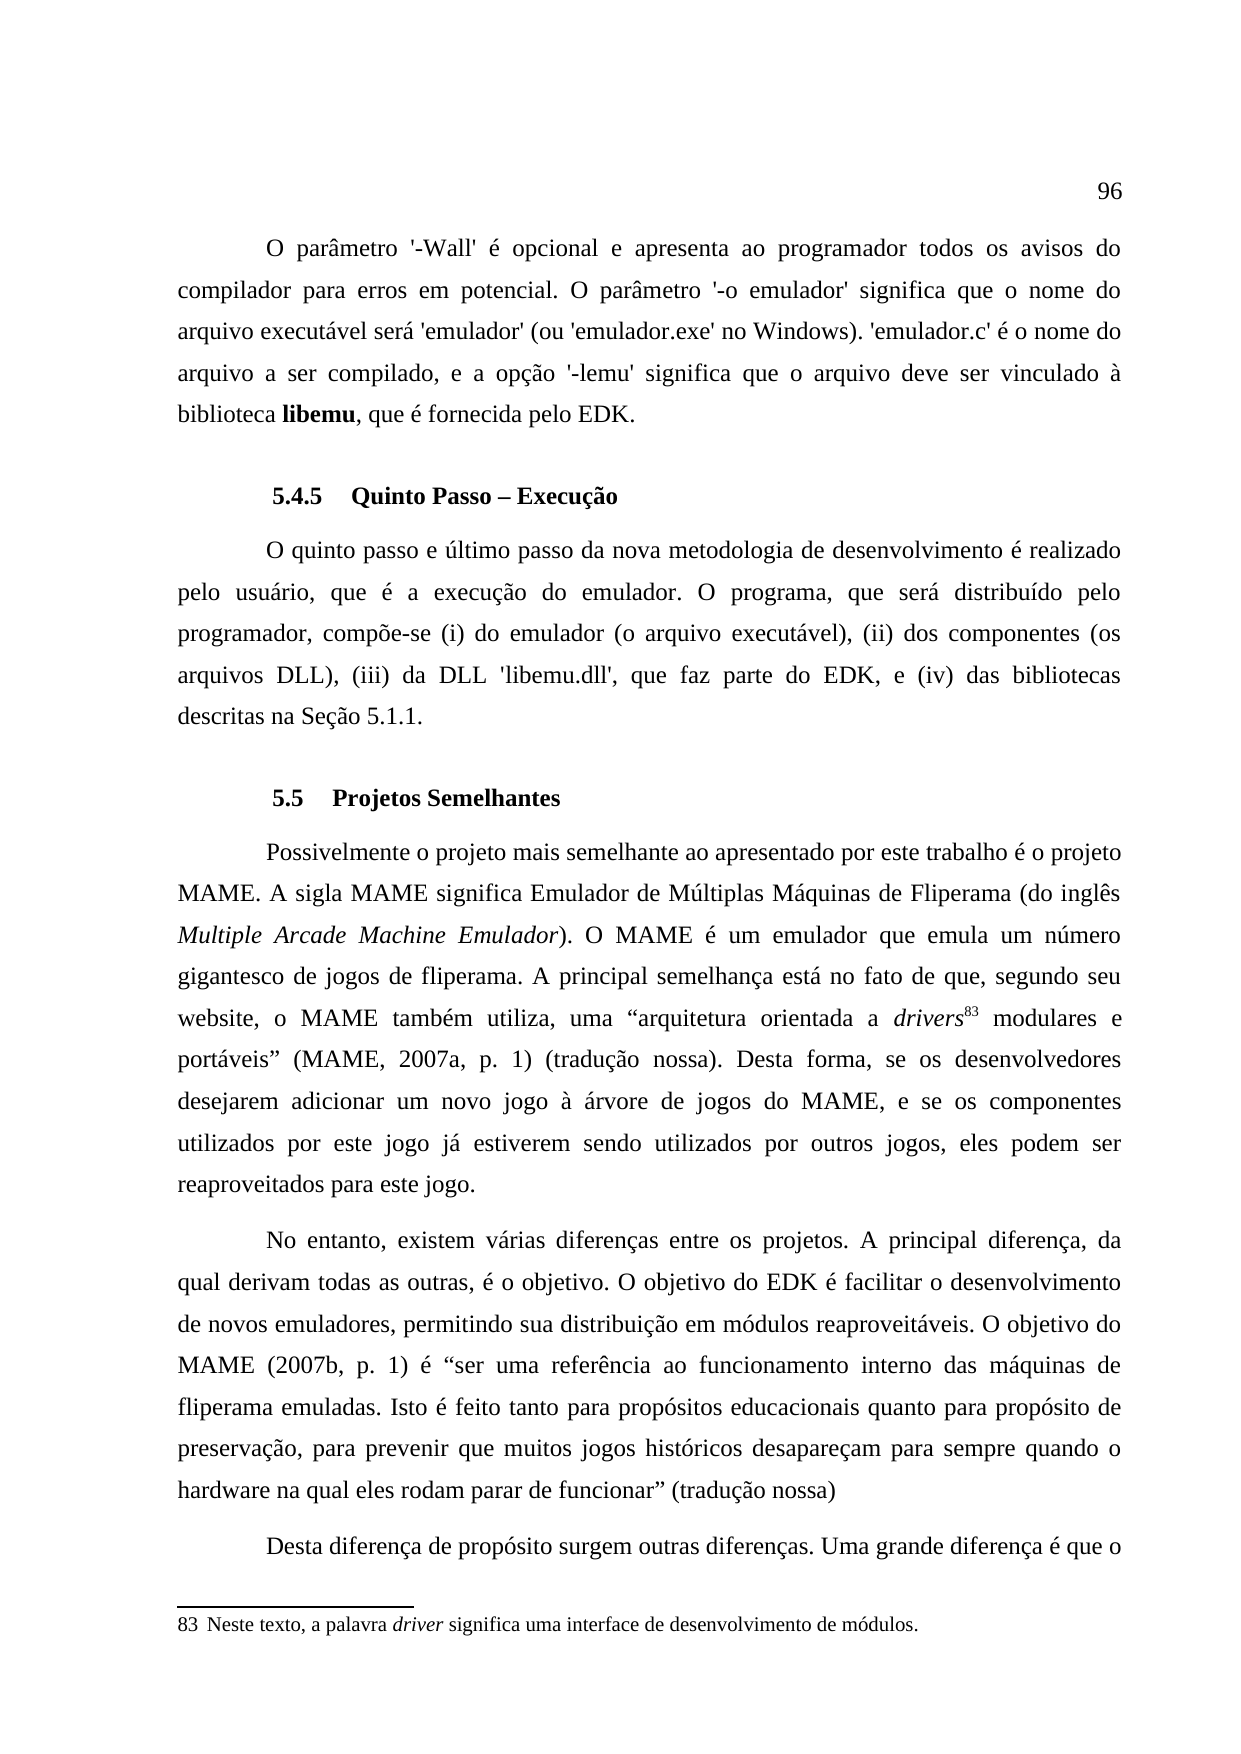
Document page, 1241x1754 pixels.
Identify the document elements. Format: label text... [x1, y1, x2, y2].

subtitle Projetos Semelhantes [177, 784, 1122, 811]
text Possivelmente o projeto mais semelhante ao apresentado por este trabalho é o projeto MAME. A sigla MAME significa Emulador de Múltiplas Máquinas de Fliperama (do inglês Multiple Arcade Machine Emulador). O MAME é um emulador que emula um número gigantesco de jogos de fliperama. A principal semelhança está no fato de que, segundo seu website, o MAME também utiliza, uma “arquitetura orientada a drivers modulares e portáveis” (MAME, 2007a, p. 1) (tradução nossa). Desta forma, se os desenvolvedores desejarem adicionar um novo jogo à árvore de jogos do MAME, e se os componentes utilizados por este jogo já estiverem sendo utilizados por outros jogos, eles podem ser reaproveitados para este jogo. [177, 838, 1122, 1198]
subtitle Quinto Passo – Execução [177, 482, 1122, 510]
text Neste texto, a palavra driver significa uma interface de desenvolvimento de módulos. [177, 1613, 1122, 1636]
text O parâmetro '-Wall' é opcional e apresenta ao programador todos os avisos do compilador para erros em potencial. O parâmetro '-o emulador' significa que o nome do arquivo executável será 'emulador' (ou 'emulador.exe' no Windows). 'emulador.c' é o nome do arquivo a ser compilado, e a opção '-lemu' significa que o arquivo deve ser vinculado à biblioteca libemu, que é fornecida pelo EDK. [177, 234, 1122, 428]
text O quinto passo e último passo da nova metodologia de desenvolvimento é realizado pelo usuário, que é a execução do emulador. O programa, que será distribuído pelo programador, compõe-se (i) do emulador (o arquivo executável), (ii) dos componentes (os arquivos DLL), (iii) da DLL 'libemu.dll', que faz parte do EDK, e (iv) das bibliotecas descritas na Seção 5.1.1. [177, 536, 1122, 730]
text No entanto, existem várias diferenças entre os projetos. A principal diferença, da qual derivam todas as outras, é o objetivo. O objetivo do EDK é facilitar o desenvolvimento de novos emuladores, permitindo sua distribuição em módulos reaproveitáveis. O objetivo do MAME (2007b, p. 1) é “ser uma referência ao funcionamento interno das máquinas de fliperama emuladas. Isto é feito tanto para propósitos educacionais quanto para propósito de preservação, para prevenir que muitos jogos históricos desapareçam para sempre quando o hardware na qual eles rodam parar de funcionar” (tradução nossa) MAME, 2007b [177, 1227, 1122, 1504]
text Desta diferença de propósito surgem outras diferenças. Uma grande diferença é que o [177, 1532, 1122, 1560]
